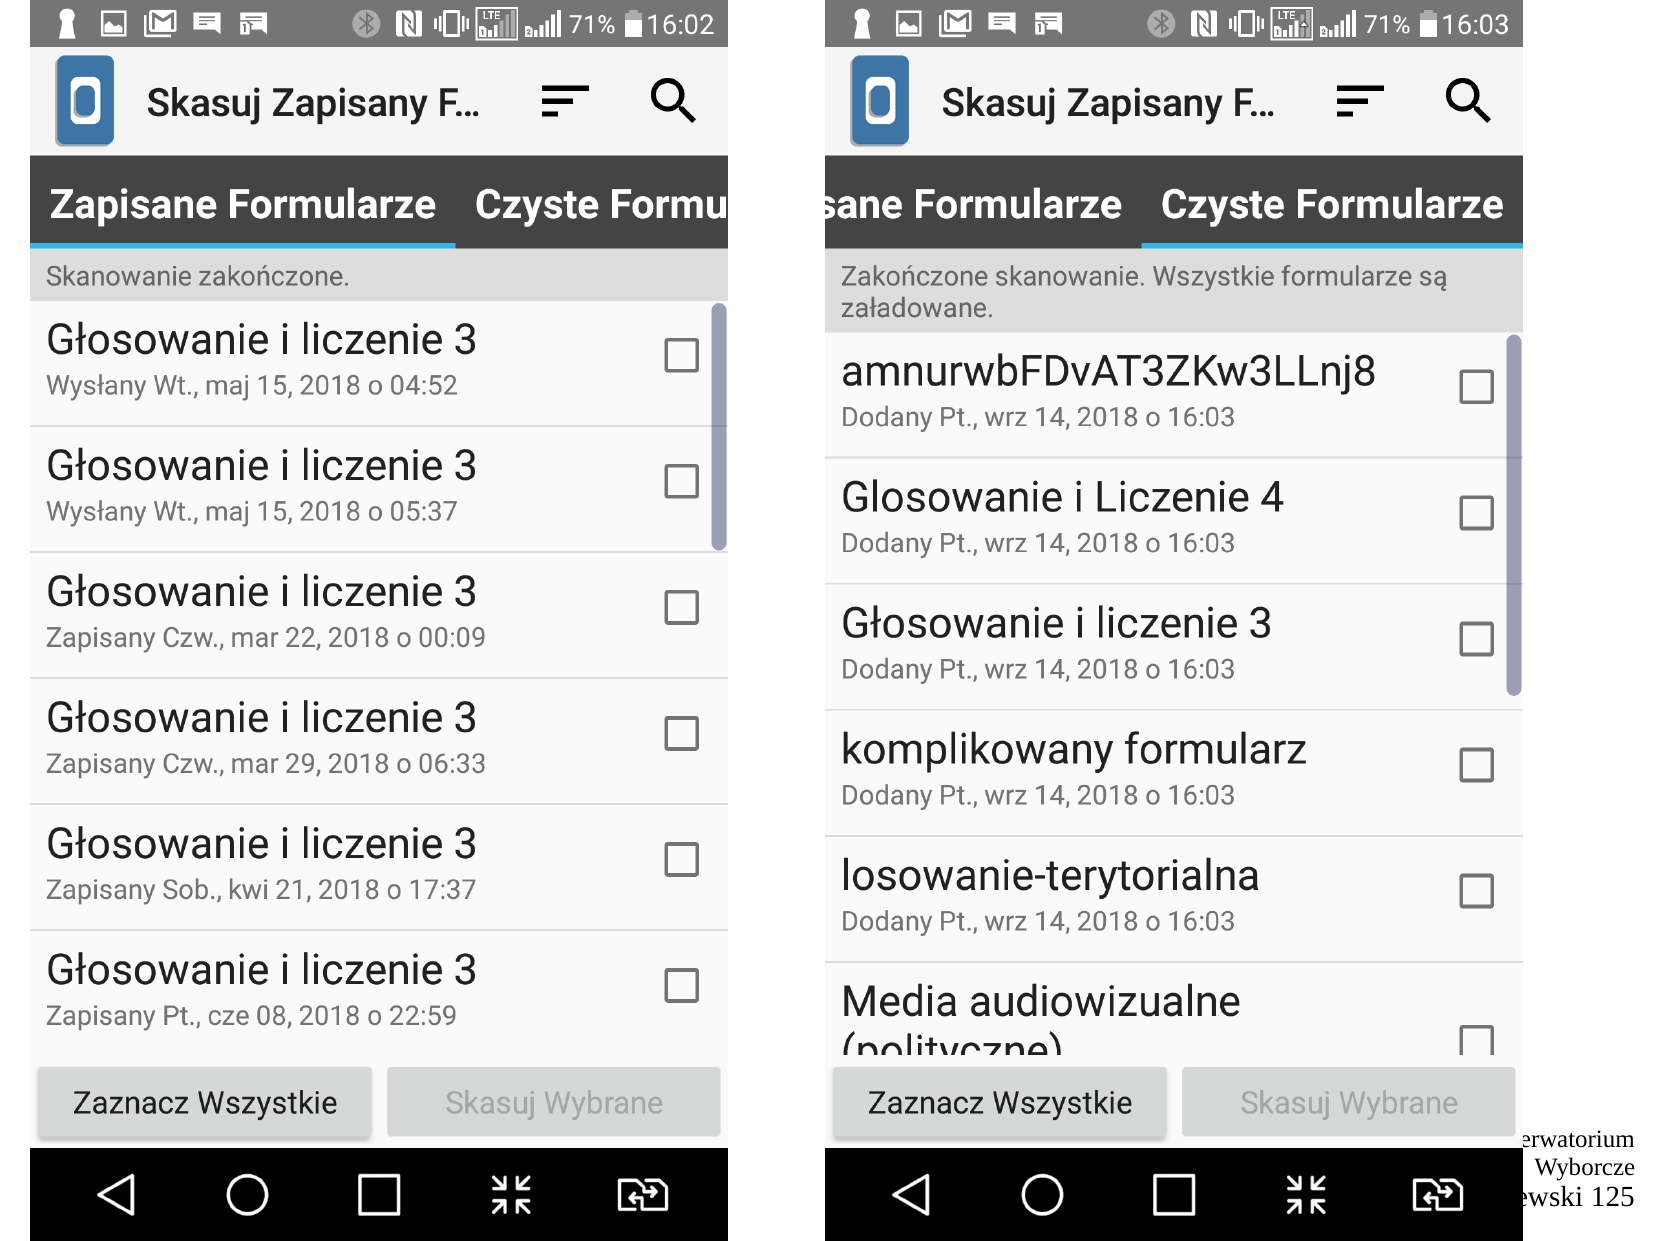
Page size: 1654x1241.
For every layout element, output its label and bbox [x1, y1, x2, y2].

picture [825, 0, 1523, 1241]
picture [30, 0, 728, 1241]
